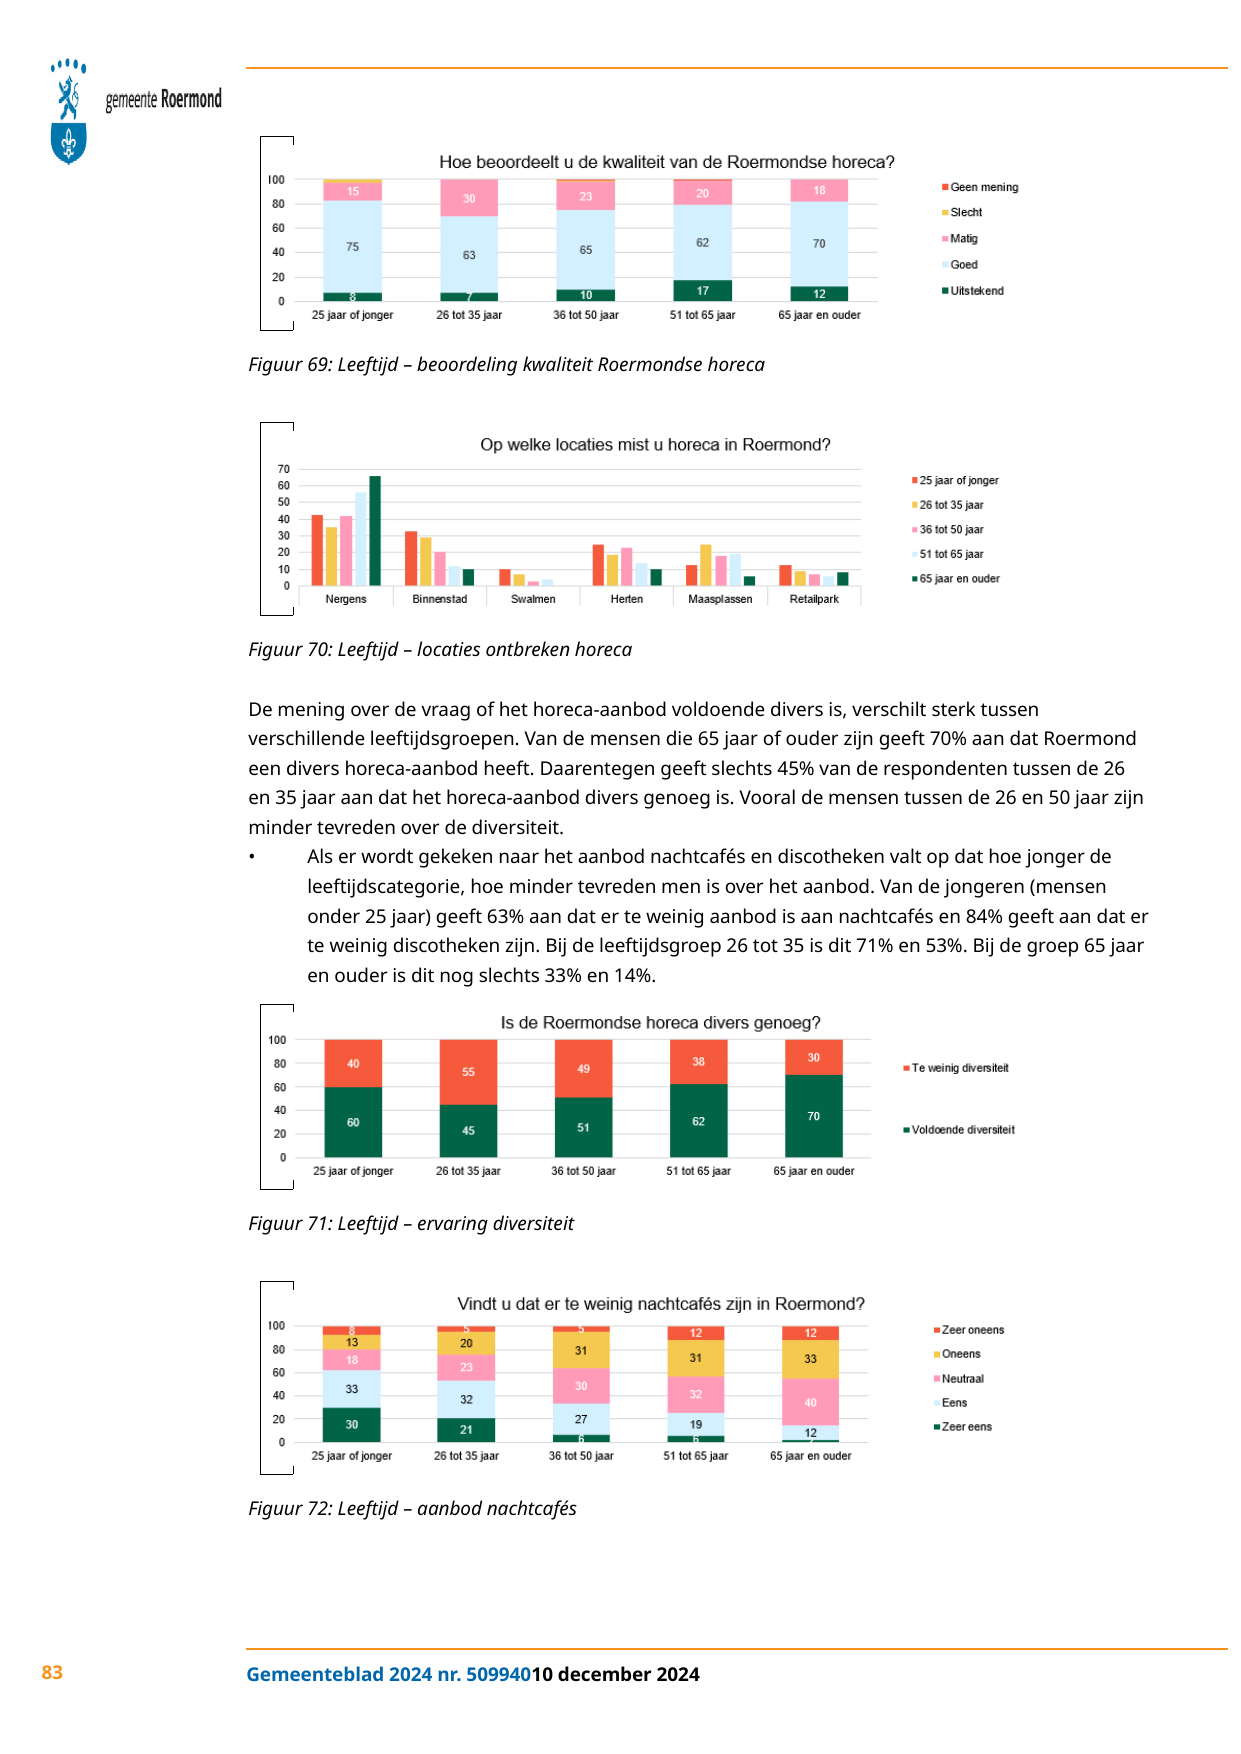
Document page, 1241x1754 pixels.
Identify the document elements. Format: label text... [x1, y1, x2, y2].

picture [268, 1012, 1031, 1180]
text Figuur 69: Leeftijd – beoordeling kwaliteit Roermondse horeca [248, 351, 1152, 377]
text Figuur 71: Leeftijd – ervaring diversiteit [248, 1210, 1152, 1236]
text Figuur 72: Leeftijd – aanbod nachtcafés [248, 1496, 1152, 1521]
text De mening over de vraag of het horeca-aanbod voldoende divers is, verschilt sterk tussen verschillende leeftijdsgroepen. Van de mensen die 65 jaar of ouder zijn geeft 70% aan dat Roermond een divers horeca-aanbod heeft. Daarentegen geeft slechts 45% van de respondenten tussen de 26 en 35 jaar aan dat het horeca-aanbod divers genoeg is. Vooral de mensen tussen de 26 en 50 jaar zijn minder tevreden over de diversiteit. [248, 696, 1152, 840]
text Figuur 70: Leeftijd – locaties ontbreken horeca [248, 637, 1152, 662]
picture [41, 47, 231, 172]
picture [268, 431, 1031, 607]
list Als er wordt gekeken naar het aanbod nachtcafés en discotheken valt op dat hoe jonger de leeftijdscategorie, hoe minder tevreden men is over het aanbod. Van de jongeren (mensen onder 25 jaar) geeft 63% aan dat er te weinig aanbod is aan nachtcafés en 84% geeft aan dat er te weinig discotheken zijn. Bij de leeftijdsgroep 26 tot 35 is dit 71% en 53%. Bij de groep 65 jaar en ouder is dit nog slechts 33% en 14%. [248, 844, 1152, 988]
picture [268, 1290, 1031, 1466]
picture [268, 145, 1031, 321]
